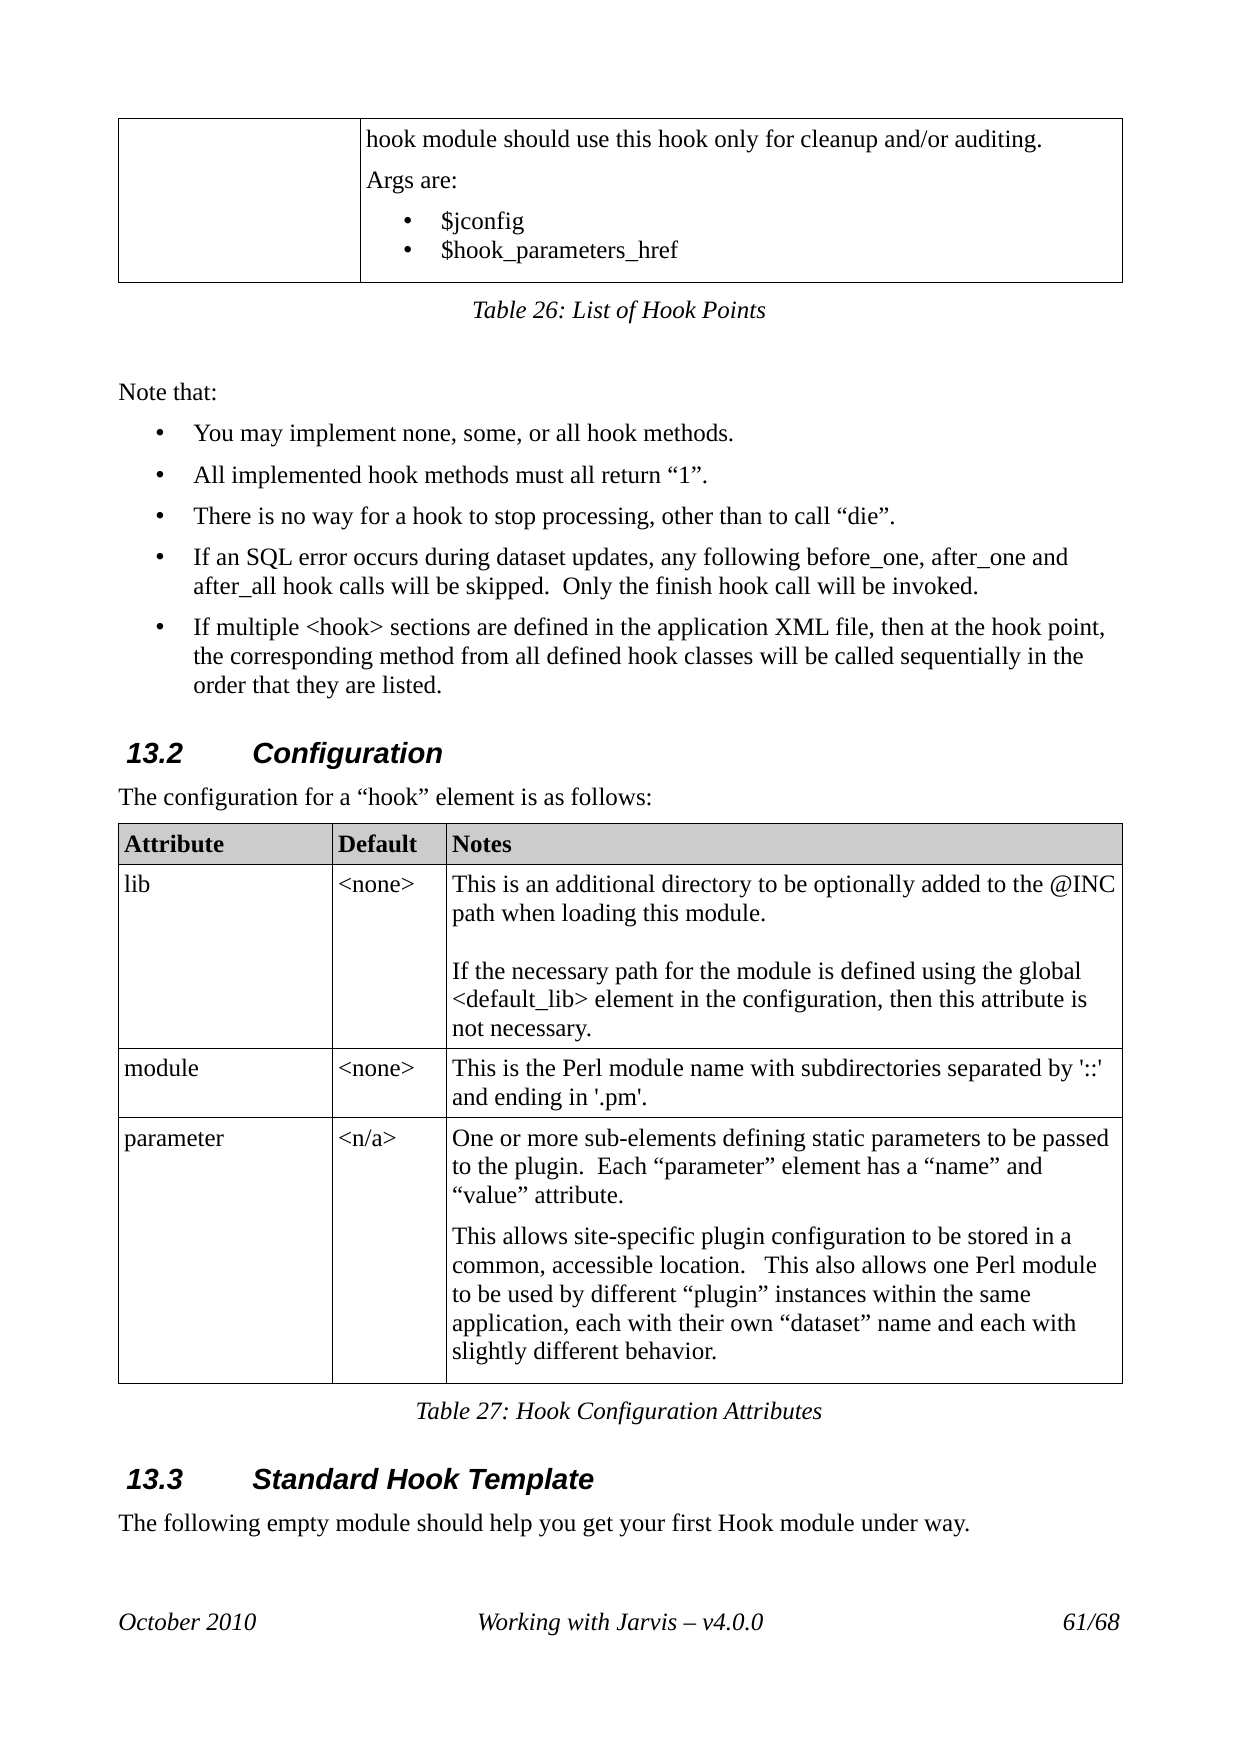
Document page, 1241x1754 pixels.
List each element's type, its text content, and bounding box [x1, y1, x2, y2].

list There is no way for a hook to stop processing, other than to call “die”. [156, 501, 1122, 530]
table_cell One or more sub-elements defining static parameters to be passed to the plugin. Each “parameter” element has a “name” and “value” attribute. This allows site-specific plugin configuration to be stored in a common, accessible location. This also allows one Perl module to be used by different “plugin” instances within the same application, each with their own “dataset” name and each with slightly different behavior. [447, 1118, 1122, 1383]
text The configuration for a “hook” element is as follows: [118, 782, 1122, 811]
table_cell <none> [333, 865, 446, 1048]
table_cell lib [119, 865, 332, 1048]
list If an SQL error occurs during dataset updates, any following before_one, after_one and after_all hook calls will be skipped. Only the finish hook call will be invoked. [156, 542, 1122, 600]
table_cell module [119, 1049, 332, 1117]
list If multiple <hook> sections are defined in the application XML file, then at the hook point, the corresponding method from all defined hook classes will be called sequentially in the order that they are listed. [156, 612, 1122, 698]
subtitle Configuration [118, 736, 1122, 769]
subtitle Standard Hook Template [118, 1462, 1122, 1496]
text Note that: [118, 377, 1122, 406]
table_cell This is the Perl module name with subdirectories separated by '::' and ending in '.pm'. [447, 1049, 1122, 1117]
table_cell parameter [119, 1118, 332, 1383]
table_cell hook module should use this hook only for cleanup and/or auditing. Args are: $jconfig $hook_parameters_href [361, 119, 1122, 282]
table_header Attribute [119, 824, 332, 864]
table_header Default [333, 824, 446, 864]
text Table 26: List of Hook Points [118, 295, 1122, 323]
table_cell [119, 119, 360, 282]
table_cell This is an additional directory to be optionally added to the @INC path when loading this module. If the necessary path for the module is defined using the global <default_lib> element in the configuration, then this attribute is not necessary. [447, 865, 1122, 1048]
list All implemented hook methods must all return “1”. [156, 460, 1122, 488]
table_cell <n/a> [333, 1118, 446, 1383]
table_cell <none> [333, 1049, 446, 1117]
text The following empty module should help you get your first Hook module under way. [118, 1508, 1122, 1537]
list You may implement none, some, or all hook methods. [156, 418, 1122, 447]
text Table 27: Hook Configuration Attributes [118, 1396, 1122, 1425]
table_header Notes [447, 824, 1122, 864]
